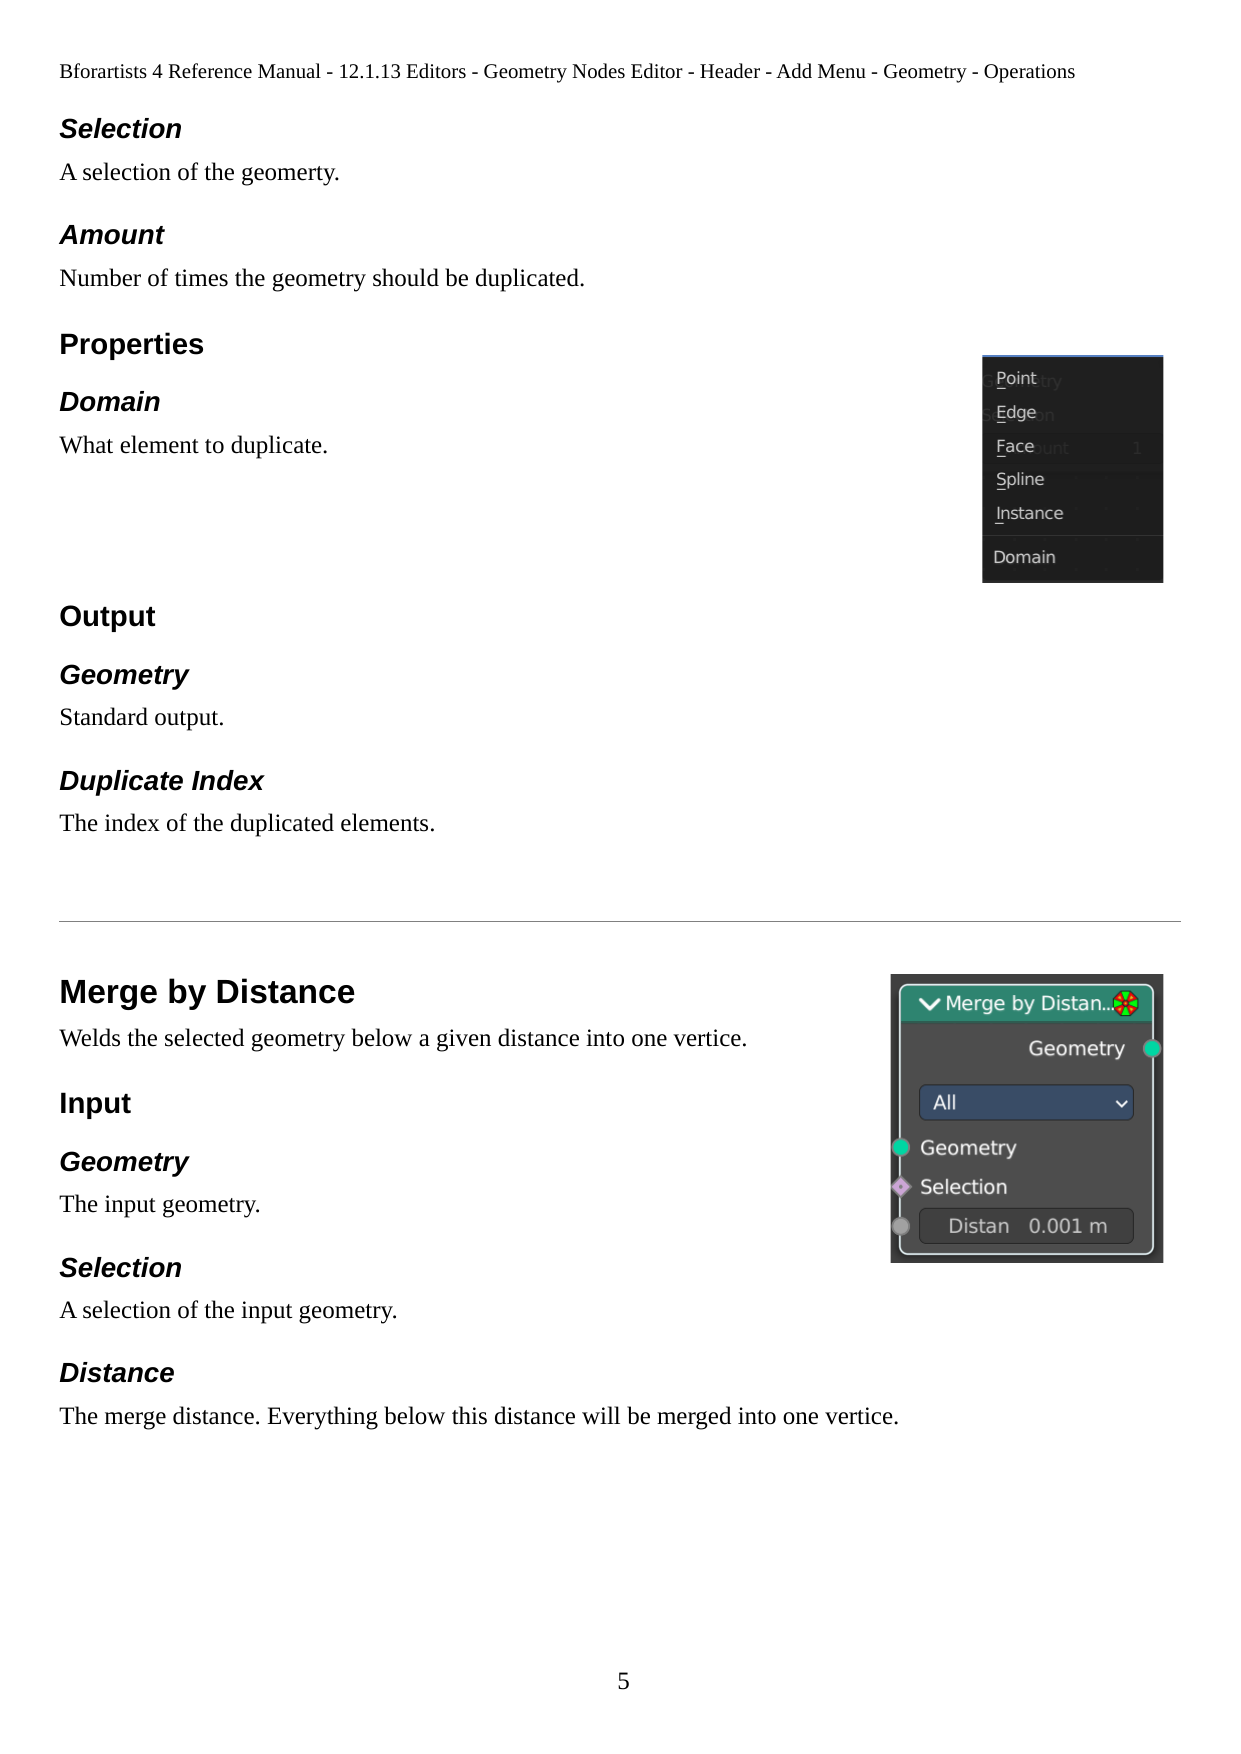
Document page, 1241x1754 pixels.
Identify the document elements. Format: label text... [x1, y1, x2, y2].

subtitle Selection [59, 1251, 1181, 1283]
subtitle Distance [59, 1357, 1181, 1389]
text The input geometry. [59, 1189, 890, 1218]
subtitle Amount [59, 218, 1181, 250]
subtitle Geometry [59, 1145, 890, 1177]
subtitle Merge by Distance [59, 971, 1181, 1010]
subtitle Domain [59, 385, 982, 417]
text What element to duplicate. [59, 430, 982, 458]
text Standard output. [59, 702, 1181, 731]
text Number of times the geometry should be duplicated. [59, 263, 1181, 292]
text The merge distance. Everything below this distance will be merged into one vertice. [59, 1401, 1181, 1430]
picture [890, 974, 1164, 1263]
text The index of the duplicated elements. [59, 808, 1181, 837]
subtitle Properties [59, 327, 1181, 360]
text [1164, 1189, 1181, 1218]
text A selection of the geomerty. [59, 157, 1181, 186]
subtitle Input [59, 1086, 890, 1120]
subtitle Geometry [59, 658, 1181, 690]
subtitle Selection [59, 113, 1181, 144]
subtitle [1164, 1086, 1181, 1120]
text A selection of the input geometry. [59, 1295, 1181, 1324]
subtitle Duplicate Index [59, 764, 1181, 796]
subtitle [1164, 385, 1181, 417]
text Welds the selected geometry below a given distance into one vertice. [59, 1023, 890, 1051]
subtitle Output [59, 599, 1181, 633]
picture [982, 355, 1164, 583]
subtitle [1164, 1145, 1181, 1177]
